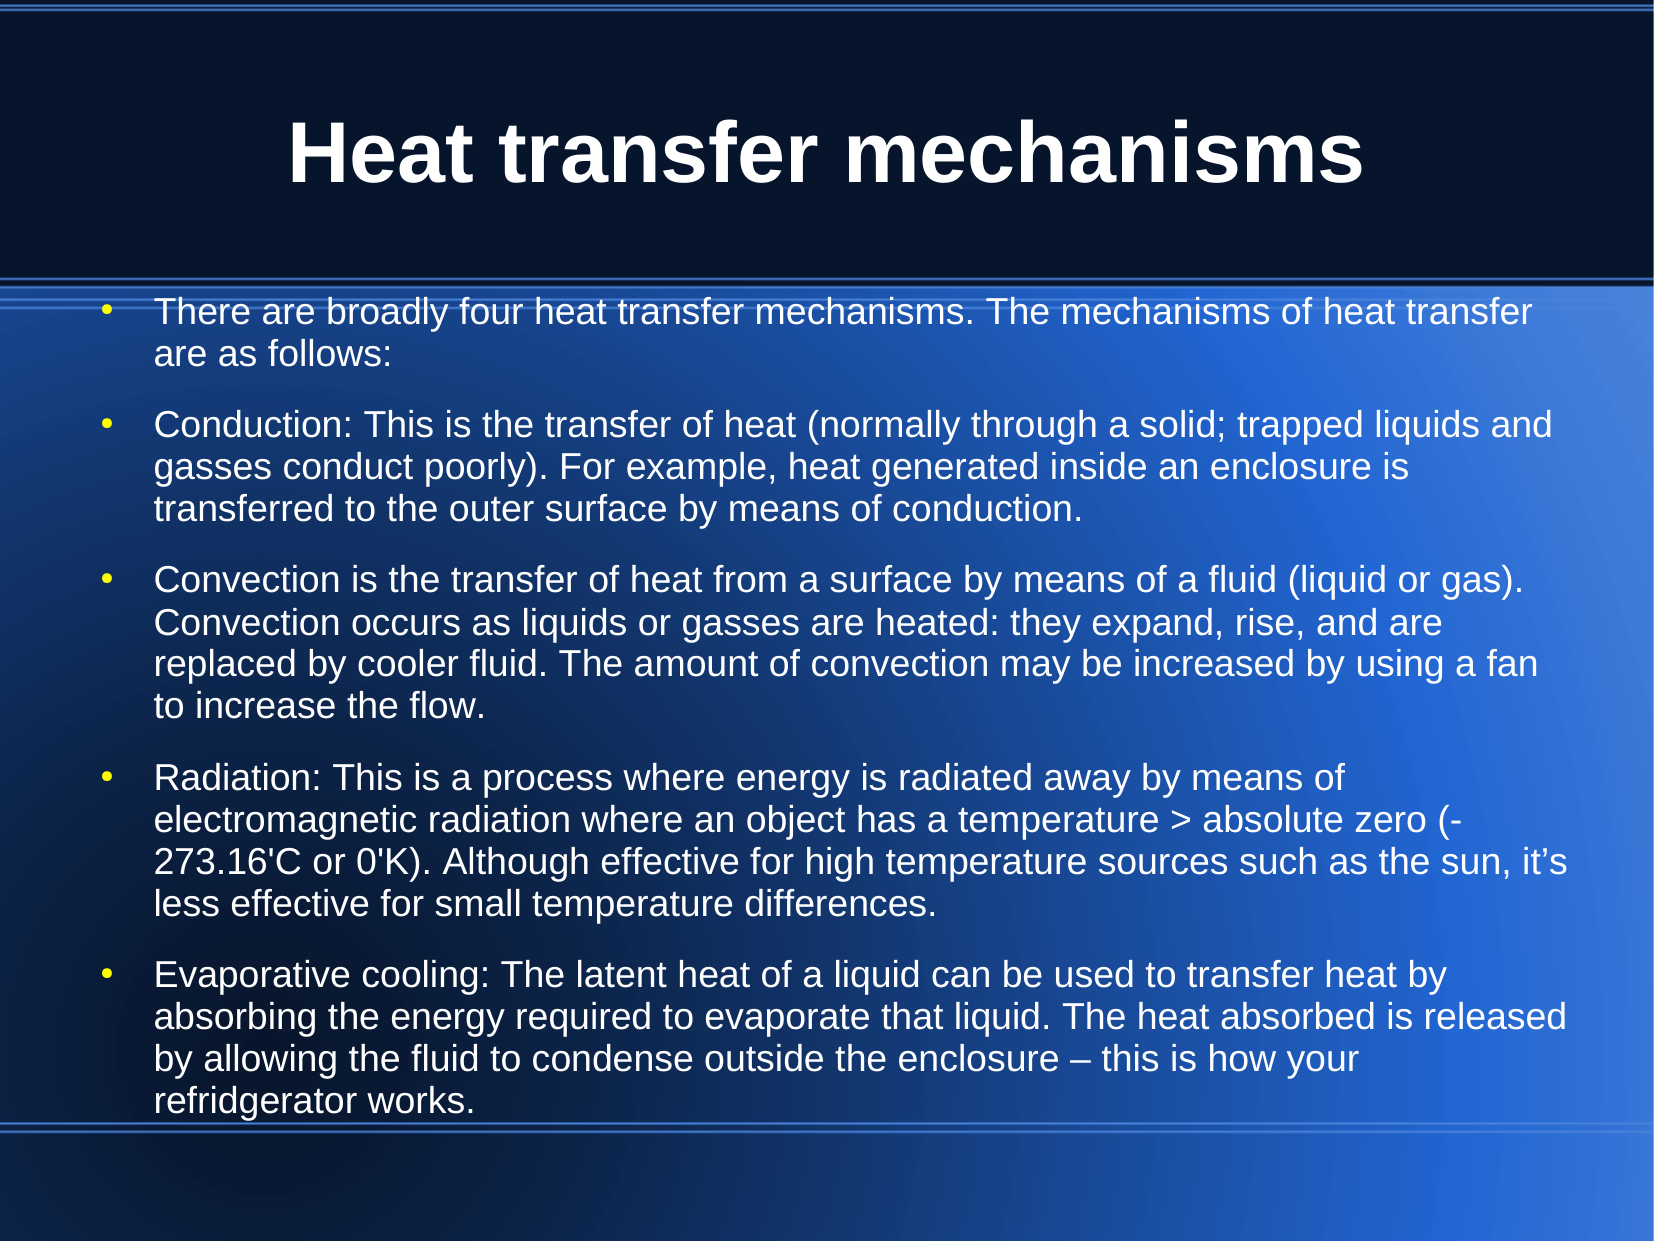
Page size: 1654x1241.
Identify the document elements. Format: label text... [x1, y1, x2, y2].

list There are broadly four heat transfer mechanisms. The mechanisms of heat transfer are as follows: Conduction: This is the transfer of heat (normally through a solid; trapped liquids and gasses conduct poorly). For example, heat generated inside an enclosure is transferred to the outer surface by means of conduction. Convection is the transfer of heat from a surface by means of a fluid (liquid or gas). Convection occurs as liquids or gasses are heated: they expand, rise, and are replaced by cooler fluid. The amount of convection may be increased by using a fan to increase the flow. Radiation: This is a process where energy is radiated away by means of electromagnetic radiation where an object has a temperature > absolute zero (-273.16'C or 0'K). Although effective for high temperature sources such as the sun, it’s less effective for small temperature differences. Evaporative cooling: The latent heat of a liquid can be used to transfer heat by absorbing the energy required to evaporate that liquid. The heat absorbed is released by allowing the fluid to condense outside the enclosure – this is how your refridgerator works. [82, 290, 1571, 1123]
picture [0, 0, 1654, 1241]
title Heat transfer mechanisms [82, 49, 1571, 257]
